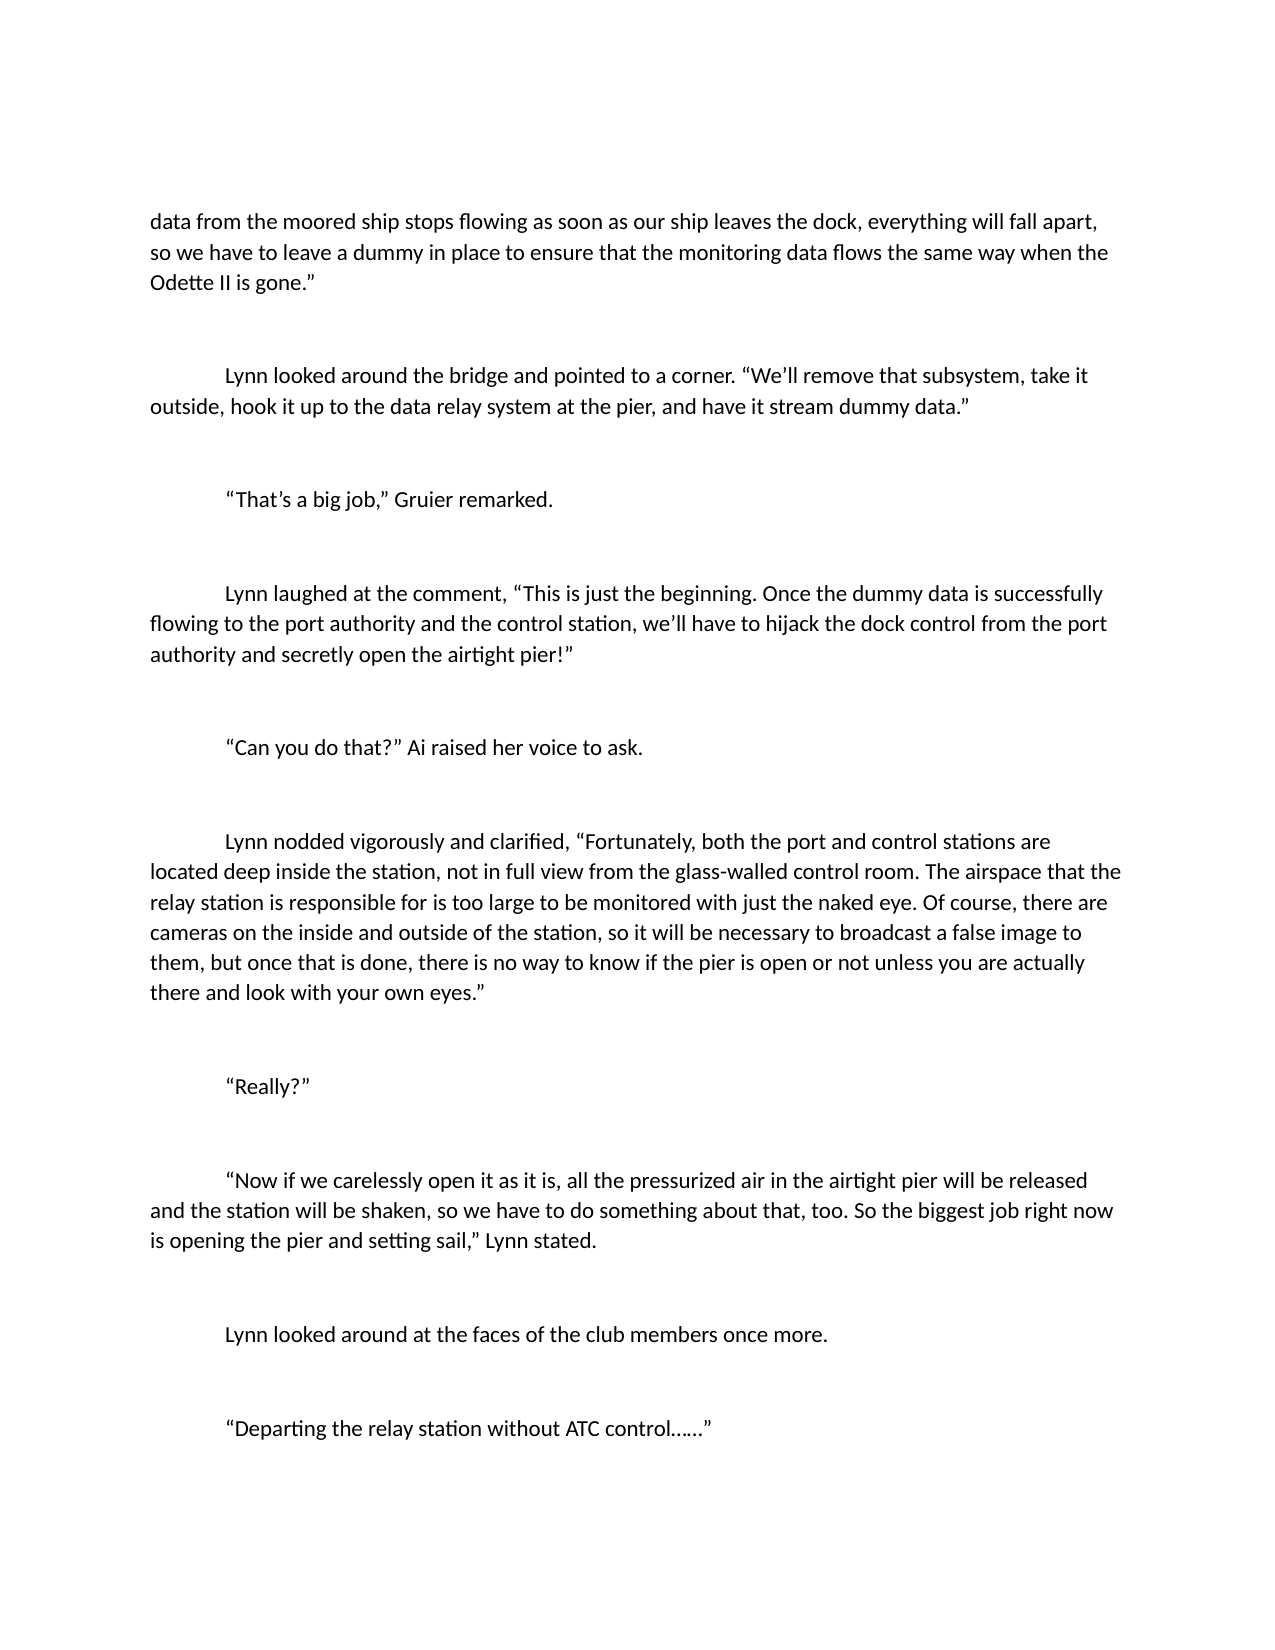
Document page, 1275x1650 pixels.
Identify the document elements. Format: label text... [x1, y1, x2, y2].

text “Can you do that?” Ai raised her voice to ask. [150, 733, 1125, 762]
text Lynn laughed at the comment, “This is just the beginning. Once the dummy data is successfully flowing to the port authority and the control station, we’ll have to hijack the dock control from the port authority and secretly open the airtight pier!” [150, 579, 1125, 668]
text “That’s a big job,” Gruier remarked. [150, 486, 1125, 514]
text Lynn nodded vigorously and clarified, “Fortunately, both the port and control stations are located deep inside the station, not in full view from the glass-walled control room. The airspace that the relay station is responsible for is too large to be monitored with just the naked eye. Of course, there are cameras on the inside and outside of the station, so it will be necessary to broadcast a false image to them, but once that is done, there is no way to know if the pier is open or not unless you are actually there and look with your own eyes.” [150, 827, 1125, 1006]
text Lynn looked around at the faces of the club members once more. [150, 1320, 1125, 1348]
text “Really?” [150, 1072, 1125, 1100]
text “Now if we carelessly open it as it is, all the pressurized air in the airtight pier will be released and the station will be shaken, so we have to do something about that, too. So the biggest job right now is opening the pier and setting sail,” Lynn stated. [150, 1166, 1125, 1254]
text data from the moored ship stops flowing as soon as our ship leaves the dock, everything will fall apart, so we have to leave a dummy in place to ensure that the monitoring data flows the same way when the Odette II is gone.” [150, 207, 1125, 296]
text Lynn looked around the bridge and pointed to a corner. “We’ll remove that subsystem, take it outside, hook it up to the data relay system at the pier, and have it stream dummy data.” [150, 362, 1125, 420]
text “Departing the relay station without ATC control……” [150, 1414, 1125, 1442]
